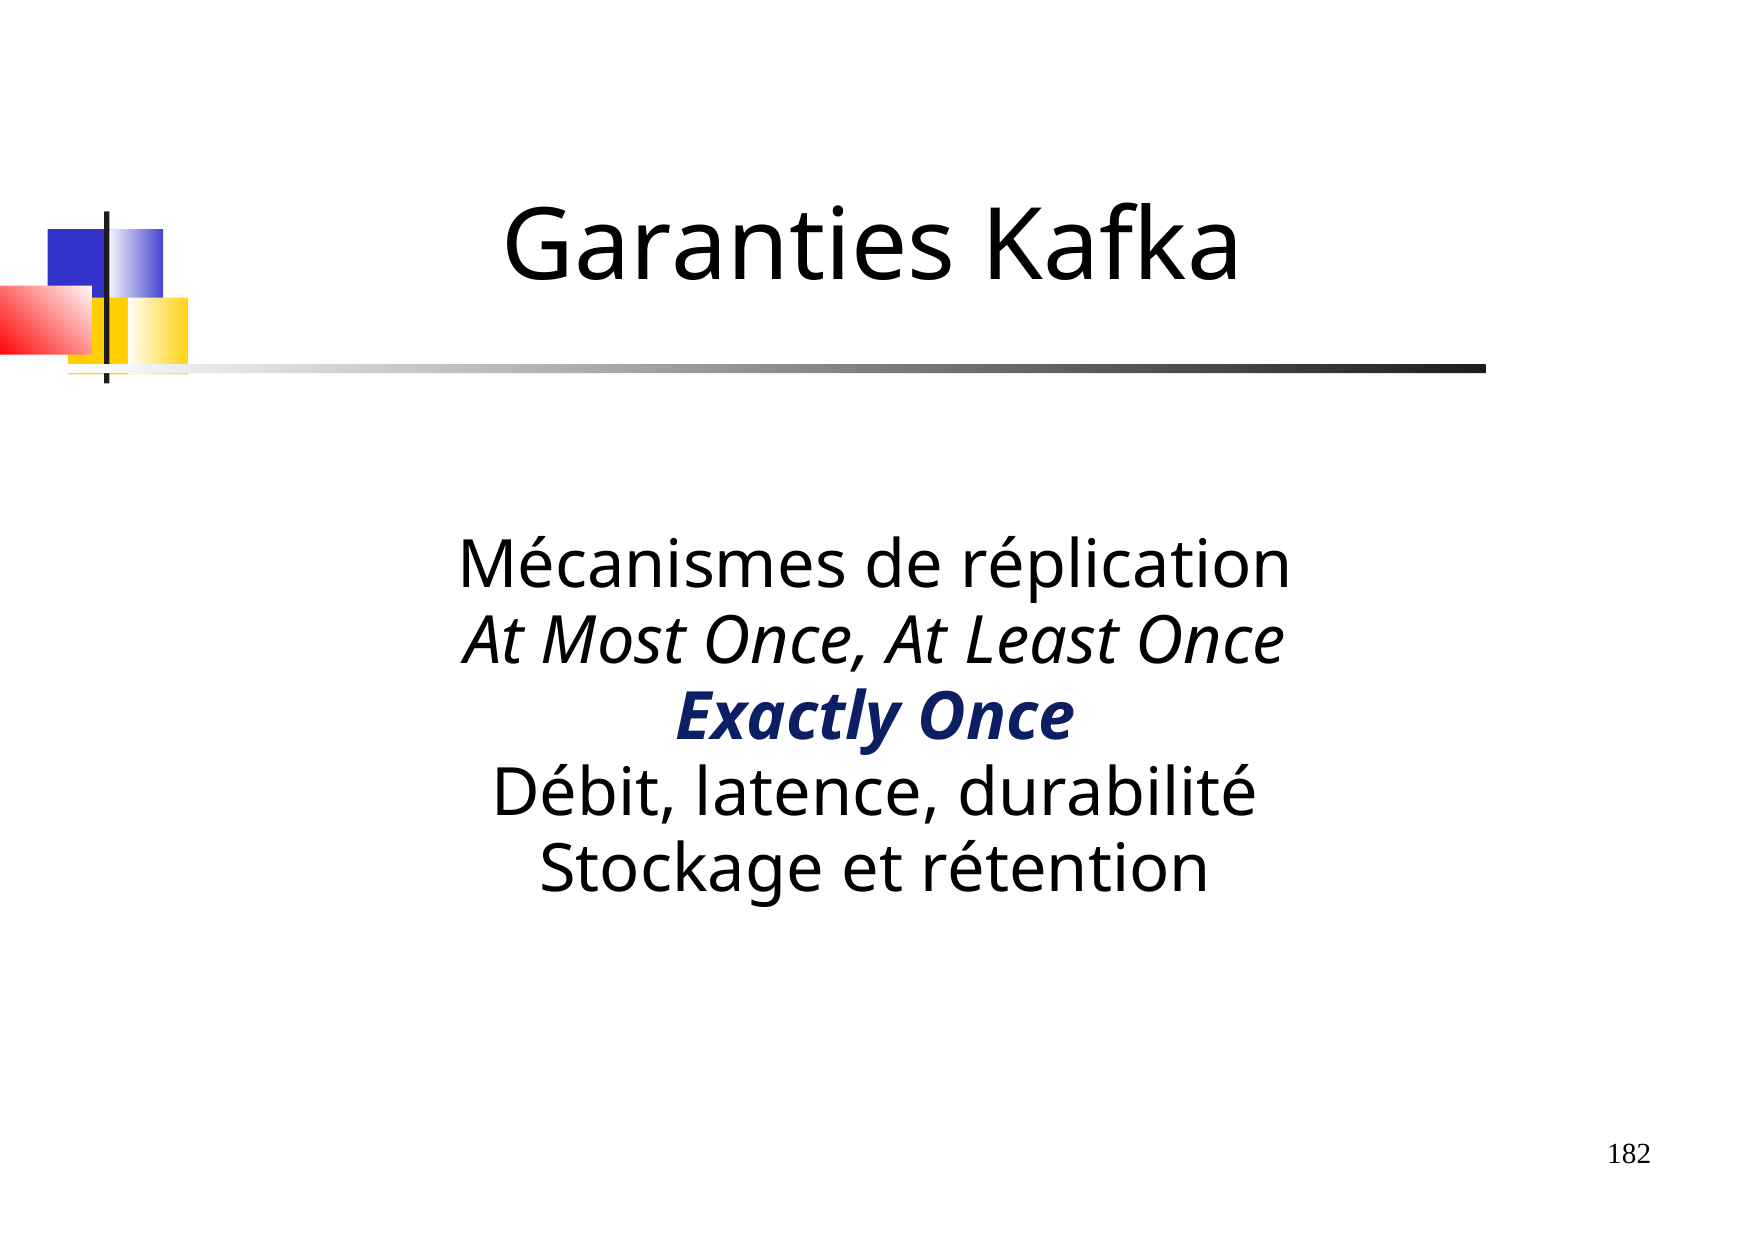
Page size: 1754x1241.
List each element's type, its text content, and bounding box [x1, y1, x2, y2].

title Garanties Kafka [179, 139, 1567, 351]
subtitle Mécanismes de réplication At Most Once, At Least Once Exactly Once Débit, latence, durabilité Stockage et rétention [179, 371, 1567, 1091]
